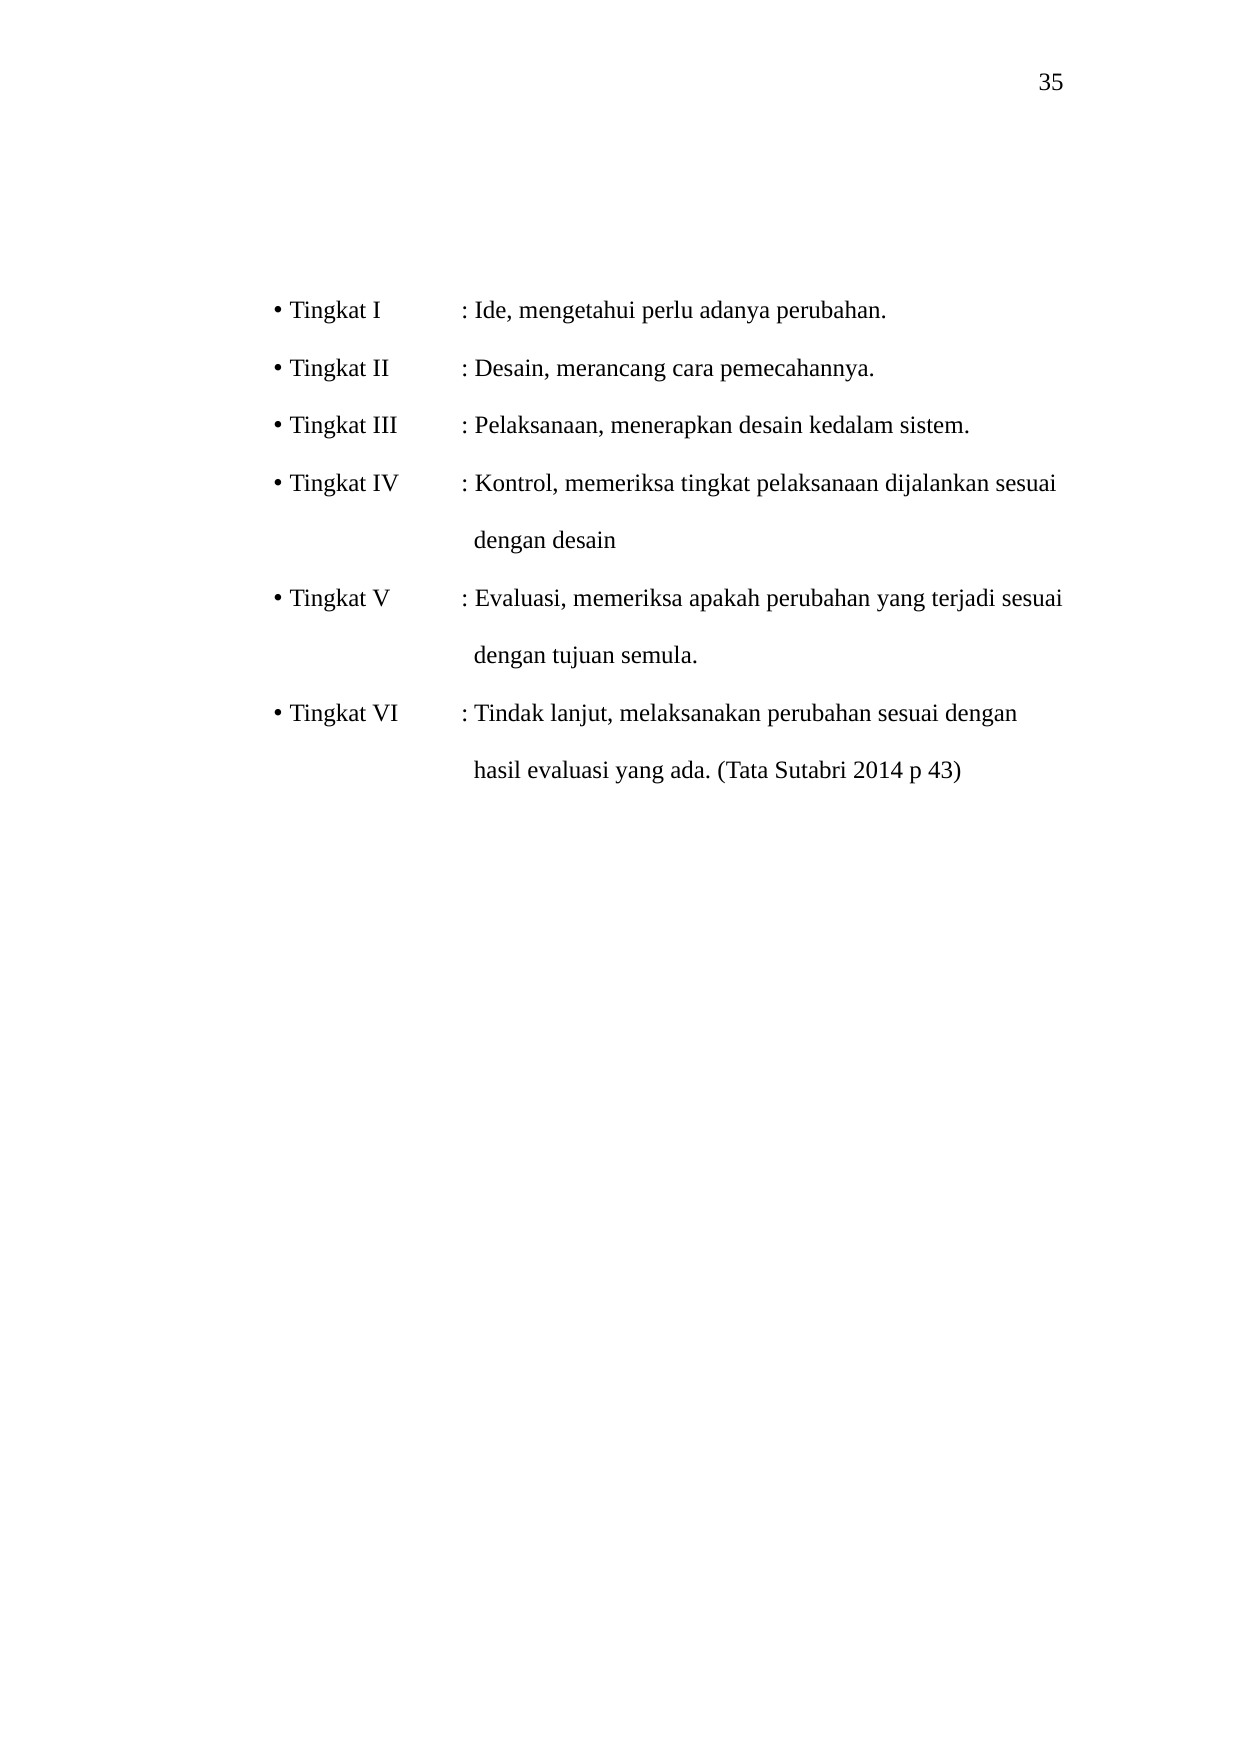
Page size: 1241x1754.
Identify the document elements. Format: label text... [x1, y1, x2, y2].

list Tingkat II : Desain, merancang cara pemecahannya. [274, 353, 1063, 382]
list Tingkat V : Evaluasi, memeriksa apakah perubahan yang terjadi sesuai dengan tujuan semula. [274, 583, 1063, 669]
list Tingkat I : Ide, mengetahui perlu adanya perubahan. [274, 295, 1063, 324]
list Tingkat III : Pelaksanaan, menerapkan desain kedalam sistem. [274, 410, 1063, 439]
list Tingkat VI : Tindak lanjut, melaksanakan perubahan sesuai dengan hasil evaluasi yang ada. (Tata Sutabri 2014 p 43) [274, 698, 1063, 784]
list Tingkat IV : Kontrol, memeriksa tingkat pelaksanaan dijalankan sesuai dengan desain [274, 468, 1063, 554]
